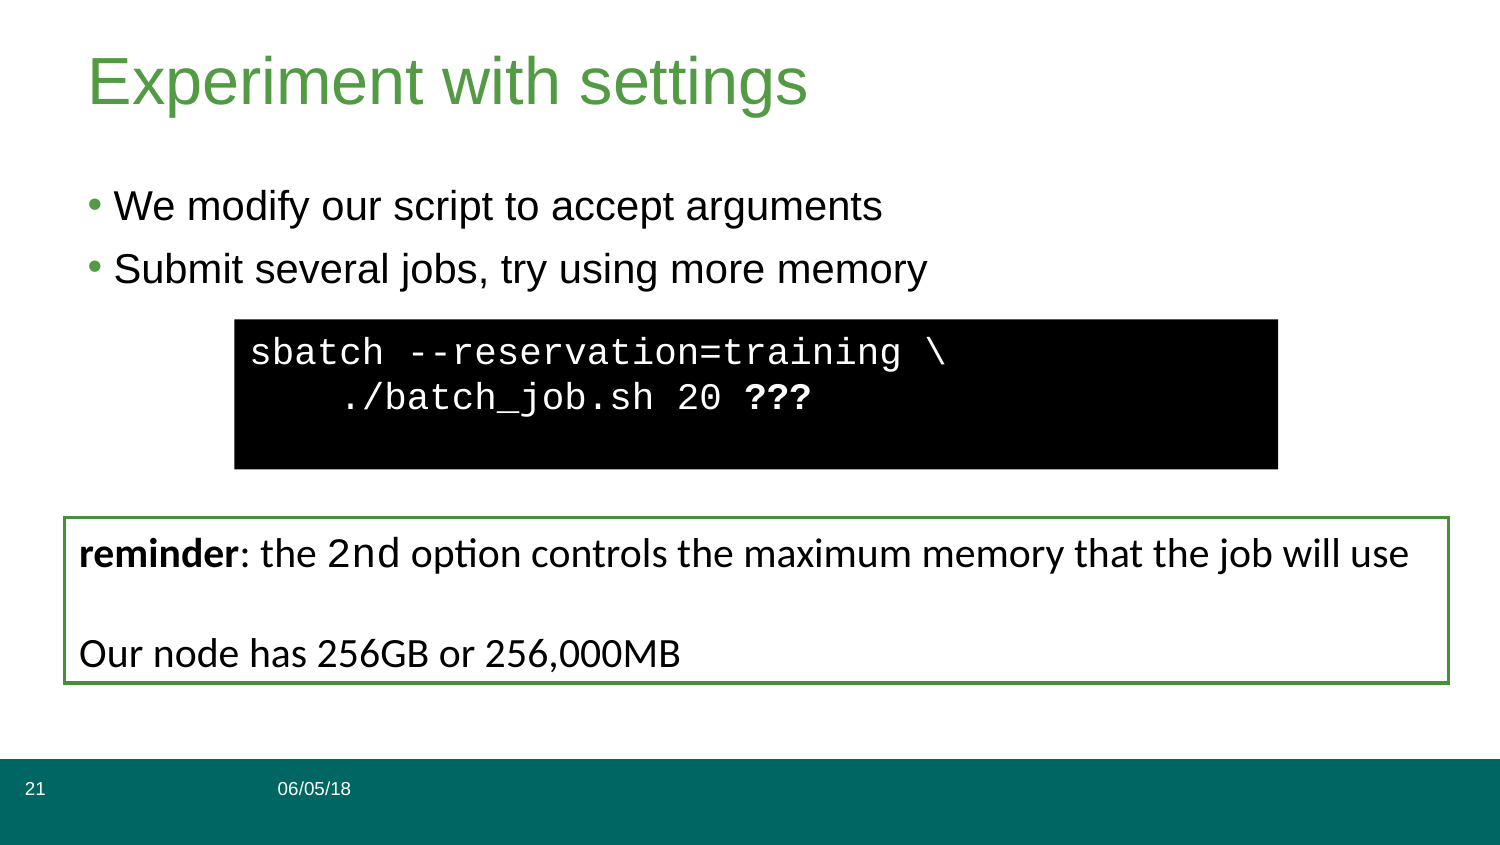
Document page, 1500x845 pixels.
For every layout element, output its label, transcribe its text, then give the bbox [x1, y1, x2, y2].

text_box sbatch --reservation=training \ ./batch_job.sh 20 ??? [234, 319, 1279, 470]
text_box 06/05/18 [277, 776, 553, 799]
list We modify our script to accept arguments Submit several jobs, try using more memory [87, 178, 1461, 293]
text_box [24, 776, 76, 799]
text_box reminder: the 2nd option controls the maximum memory that the job will use Our node has 256GB or 256,000MB [64, 517, 1449, 684]
title Experiment with settings [87, 37, 1426, 132]
